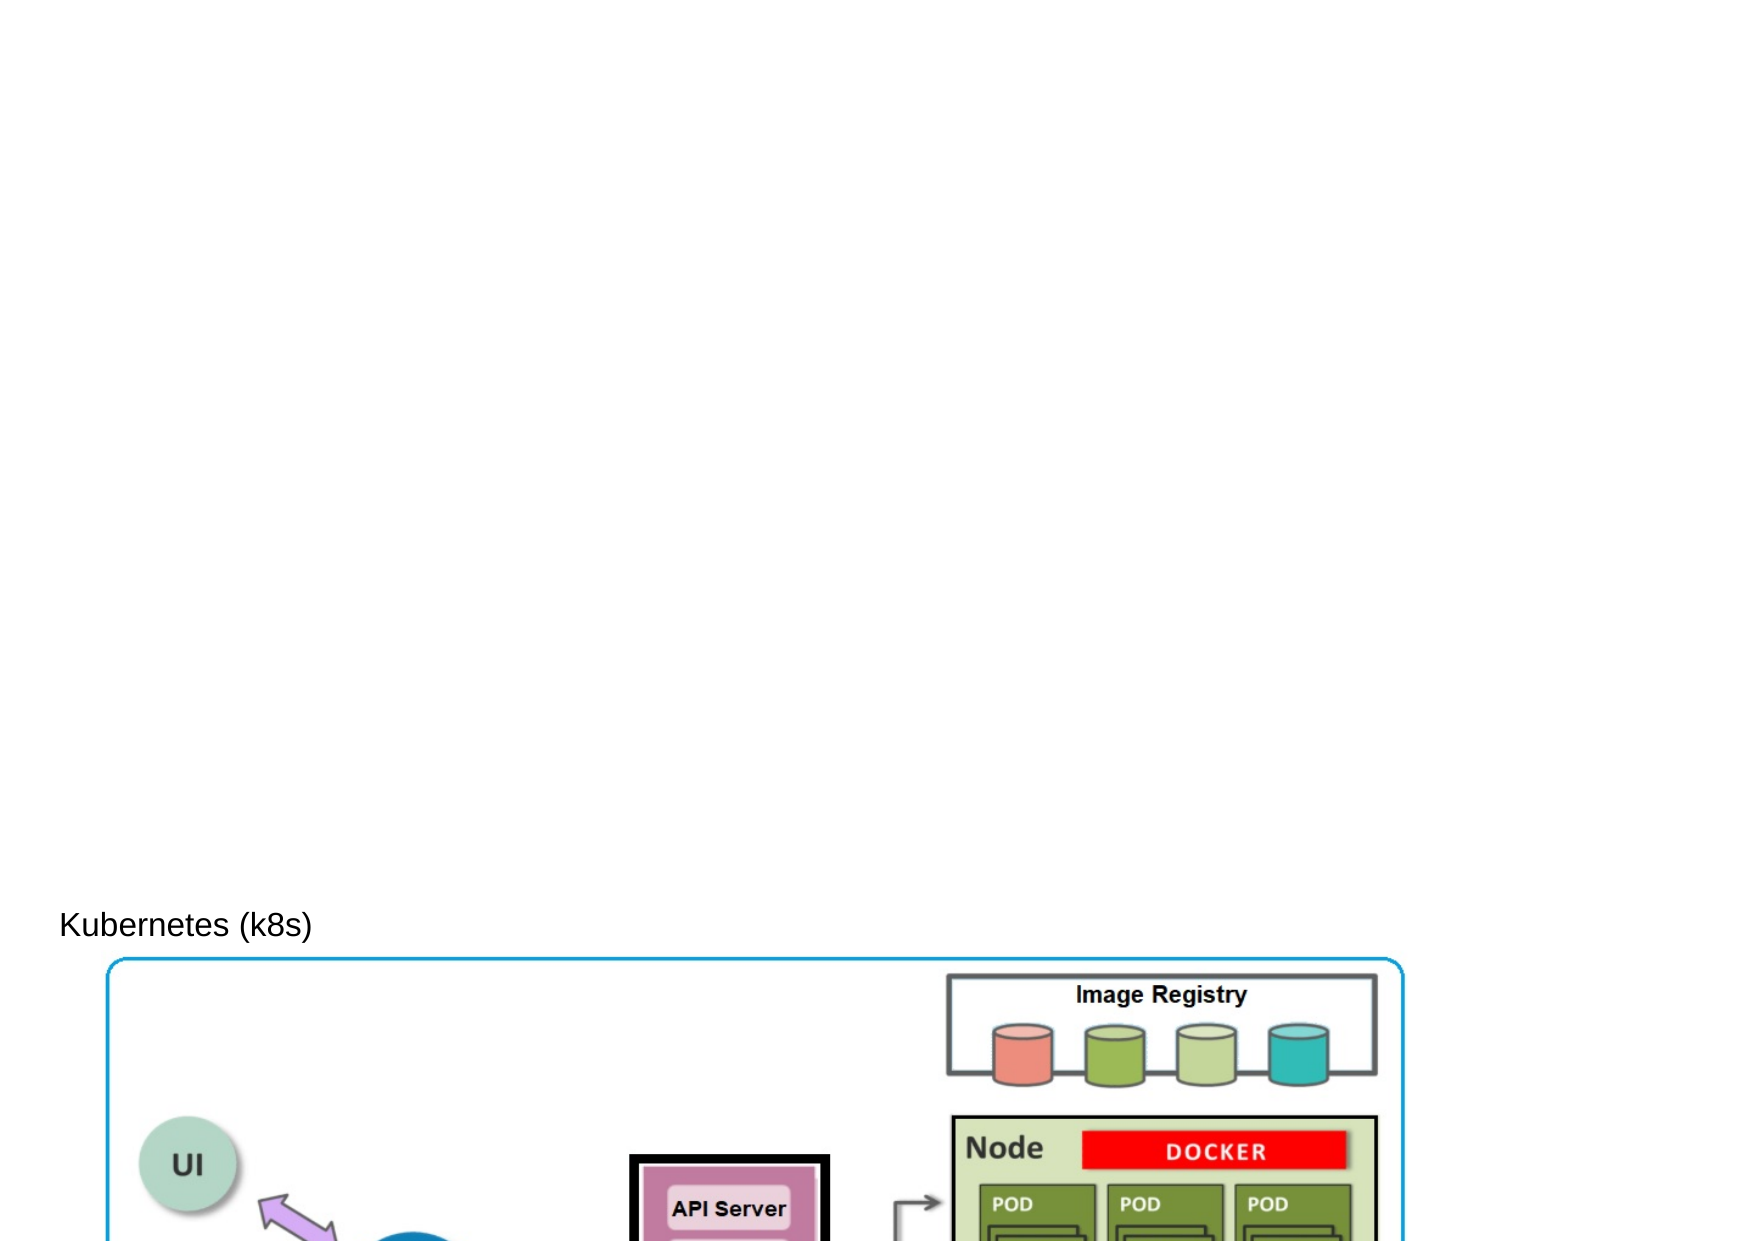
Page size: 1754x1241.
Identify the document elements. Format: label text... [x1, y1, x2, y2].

picture [101, 950, 1417, 1241]
text Kubernetes (k8s) [59, 905, 1695, 943]
